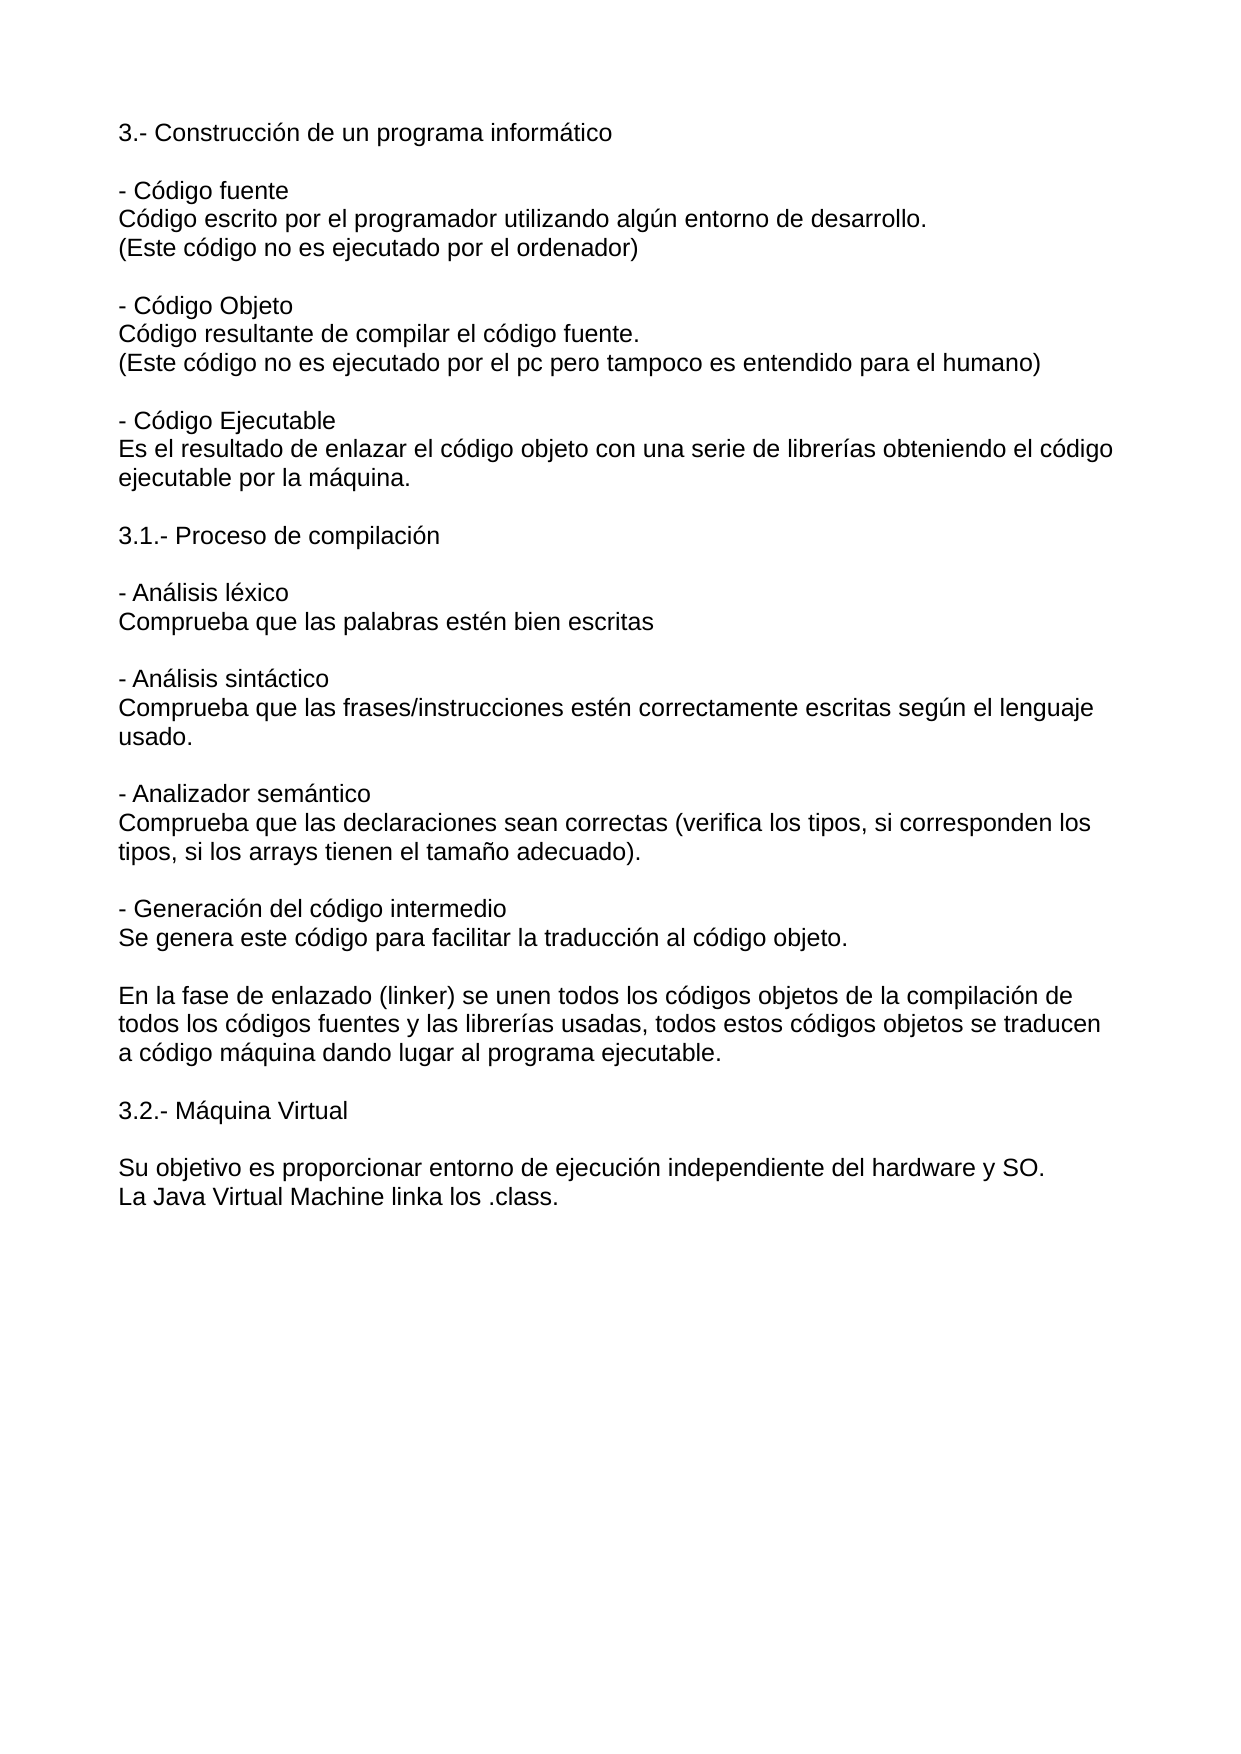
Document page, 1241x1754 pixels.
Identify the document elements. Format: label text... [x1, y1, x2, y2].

text Comprueba que las frases/instrucciones estén correctamente escritas según el lenguaje usado. [118, 693, 1122, 751]
text (Este código no es ejecutado por el ordenador) [118, 233, 1122, 262]
text Comprueba que las palabras estén bien escritas [118, 607, 1122, 636]
text Código escrito por el programador utilizando algún entorno de desarrollo. [118, 204, 1122, 233]
text - Análisis léxico [118, 578, 1122, 607]
text - Código fuente [118, 176, 1122, 204]
text Código resultante de compilar el código fuente. [118, 319, 1122, 348]
text En la fase de enlazado (linker) se unen todos los códigos objetos de la compilación de todos los códigos fuentes y las librerías usadas, todos estos códigos objetos se traducen a código máquina dando lugar al programa ejecutable. [118, 981, 1122, 1067]
text 3.1.- Proceso de compilación [118, 521, 1122, 549]
text - Análisis sintáctico [118, 664, 1122, 693]
text Su objetivo es proporcionar entorno de ejecución independiente del hardware y SO. [118, 1153, 1122, 1182]
text Es el resultado de enlazar el código objeto con una serie de librerías obteniendo el código ejecutable por la máquina. [118, 434, 1122, 492]
text - Generación del código intermedio [118, 894, 1122, 923]
text 3.2.- Máquina Virtual [118, 1096, 1122, 1124]
text (Este código no es ejecutado por el pc pero tampoco es entendido para el humano) [118, 348, 1122, 377]
text 3.- Construcción de un programa informático [118, 118, 1122, 147]
text Se genera este código para facilitar la traducción al código objeto. [118, 923, 1122, 952]
text - Código Objeto [118, 291, 1122, 319]
text - Analizador semántico [118, 779, 1122, 808]
text La Java Virtual Machine linka los .class. [118, 1182, 1122, 1211]
text - Código Ejecutable [118, 406, 1122, 434]
text Comprueba que las declaraciones sean correctas (verifica los tipos, si corresponden los tipos, si los arrays tienen el tamaño adecuado). [118, 808, 1122, 866]
